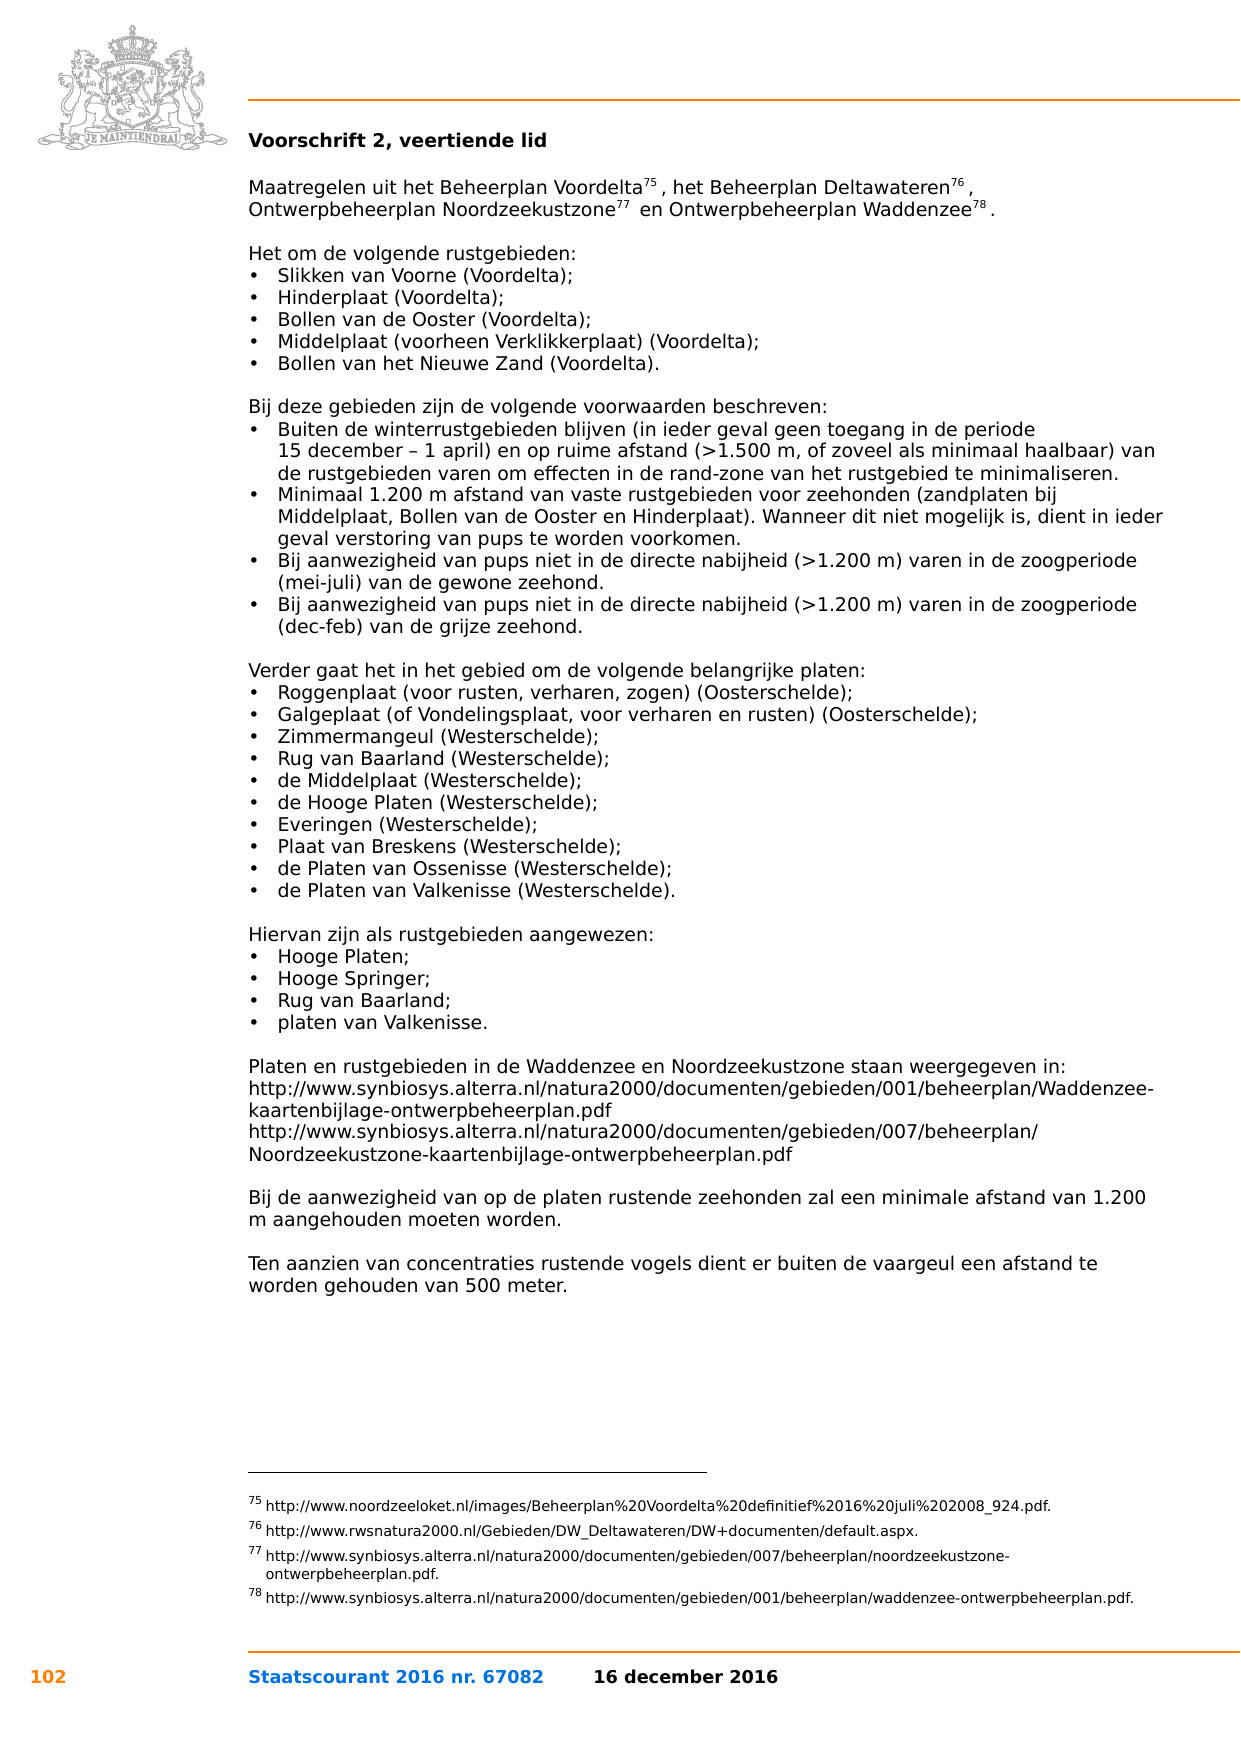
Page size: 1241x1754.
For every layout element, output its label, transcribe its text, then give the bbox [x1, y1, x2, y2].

text • Roggenplaat (voor rusten, verharen, zogen) (Oosterschelde); [248, 682, 1163, 704]
text • Minimaal 1.200 m afstand van vaste rustgebieden voor zeehonden (zandplaten bij Middelplaat, Bollen van de Ooster en Hinderplaat). Wanneer dit niet mogelijk is, dient in ieder geval verstoring van pups te worden voorkomen. [248, 484, 1163, 550]
text • de Platen van Ossenisse (Westerschelde); [248, 858, 1163, 880]
text • Galgeplaat (of Vondelingsplaat, voor verharen en rusten) (Oosterschelde); [248, 704, 1163, 726]
text • Buiten de winterrustgebieden blijven (in ieder geval geen toegang in de periode 15 december – 1 april) en op ruime afstand (>1.500 m, of zoveel als minimaal haalbaar) van de rustgebieden varen om effecten in de rand-zone van het rustgebied te minimaliseren. [248, 418, 1163, 484]
text http://www.synbiosys.alterra.nl/natura2000/documenten/gebieden/001/beheerplan/Waddenzee-kaartenbijlage-ontwerpbeheerplan.pdf [248, 1077, 1163, 1121]
text • Bij aanwezigheid van pups niet in de directe nabijheid (>1.200 m) varen in de zoogperiode (mei-juli) van de gewone zeehond. [248, 550, 1163, 594]
text • platen van Valkenisse. [248, 1012, 1163, 1034]
text • Hinderplaat (Voordelta); [248, 287, 1163, 309]
text http://www.rwsnatura2000.nl/Gebieden/DW_Deltawateren/DW+documenten/default.aspx. [248, 1519, 1163, 1541]
text http://www.synbiosys.alterra.nl/natura2000/documenten/gebieden/007/beheerplan/noordzeekustzone-ontwerpbeheerplan.pdf. [248, 1544, 1163, 1583]
picture [38, 25, 227, 150]
text • Middelplaat (voorheen Verklikkerplaat) (Voordelta); [248, 331, 1163, 353]
text • Bollen van het Nieuwe Zand (Voordelta). [248, 353, 1163, 374]
text • Bij aanwezigheid van pups niet in de directe nabijheid (>1.200 m) varen in de zoogperiode (dec-feb) van de grijze zeehond. [248, 594, 1163, 638]
text • Plaat van Breskens (Westerschelde); [248, 836, 1163, 858]
text • Hooge Platen; [248, 946, 1163, 968]
text • Zimmermangeul (Westerschelde); [248, 726, 1163, 748]
text Platen en rustgebieden in de Waddenzee en Noordzeekustzone staan weergegeven in: [248, 1056, 1163, 1077]
text Maatregelen uit het Beheerplan Voordelta, het Beheerplan Deltawateren, Ontwerpbeheerplan Noordzeekustzone en Ontwerpbeheerplan Waddenzee. [248, 177, 1163, 221]
text Het om de volgende rustgebieden: [248, 243, 1163, 265]
text • Everingen (Westerschelde); [248, 814, 1163, 836]
text • de Hooge Platen (Westerschelde); [248, 792, 1163, 814]
text • Bollen van de Ooster (Voordelta); [248, 309, 1163, 331]
text • Hooge Springer; [248, 968, 1163, 990]
text • Rug van Baarland; [248, 990, 1163, 1012]
text Verder gaat het in het gebied om de volgende belangrijke platen: [248, 660, 1163, 682]
text http://www.synbiosys.alterra.nl/natura2000/documenten/gebieden/001/beheerplan/waddenzee-ontwerpbeheerplan.pdf. [248, 1586, 1163, 1608]
text Hiervan zijn als rustgebieden aangewezen: [248, 924, 1163, 946]
text • de Platen van Valkenisse (Westerschelde). [248, 880, 1163, 902]
text http://www.noordzeeloket.nl/images/Beheerplan%20Voordelta%20definitief%2016%20juli%202008_924.pdf. [248, 1494, 1163, 1516]
text Ten aanzien van concentraties rustende vogels dient er buiten de vaargeul een afstand te worden gehouden van 500 meter. [248, 1253, 1163, 1297]
text http://www.synbiosys.alterra.nl/natura2000/documenten/gebieden/007/beheerplan/Noordzeekustzone-kaartenbijlage-ontwerpbeheerplan.pdf [248, 1121, 1163, 1165]
text Bij de aanwezigheid van op de platen rustende zeehonden zal een minimale afstand van 1.200 m aangehouden moeten worden. [248, 1187, 1163, 1231]
text • Rug van Baarland (Westerschelde); [248, 748, 1163, 770]
subtitle Voorschrift 2, veertiende lid [248, 130, 1163, 152]
text • de Middelplaat (Westerschelde); [248, 770, 1163, 792]
text • Slikken van Voorne (Voordelta); [248, 265, 1163, 287]
text Bij deze gebieden zijn de volgende voorwaarden beschreven: [248, 396, 1163, 418]
